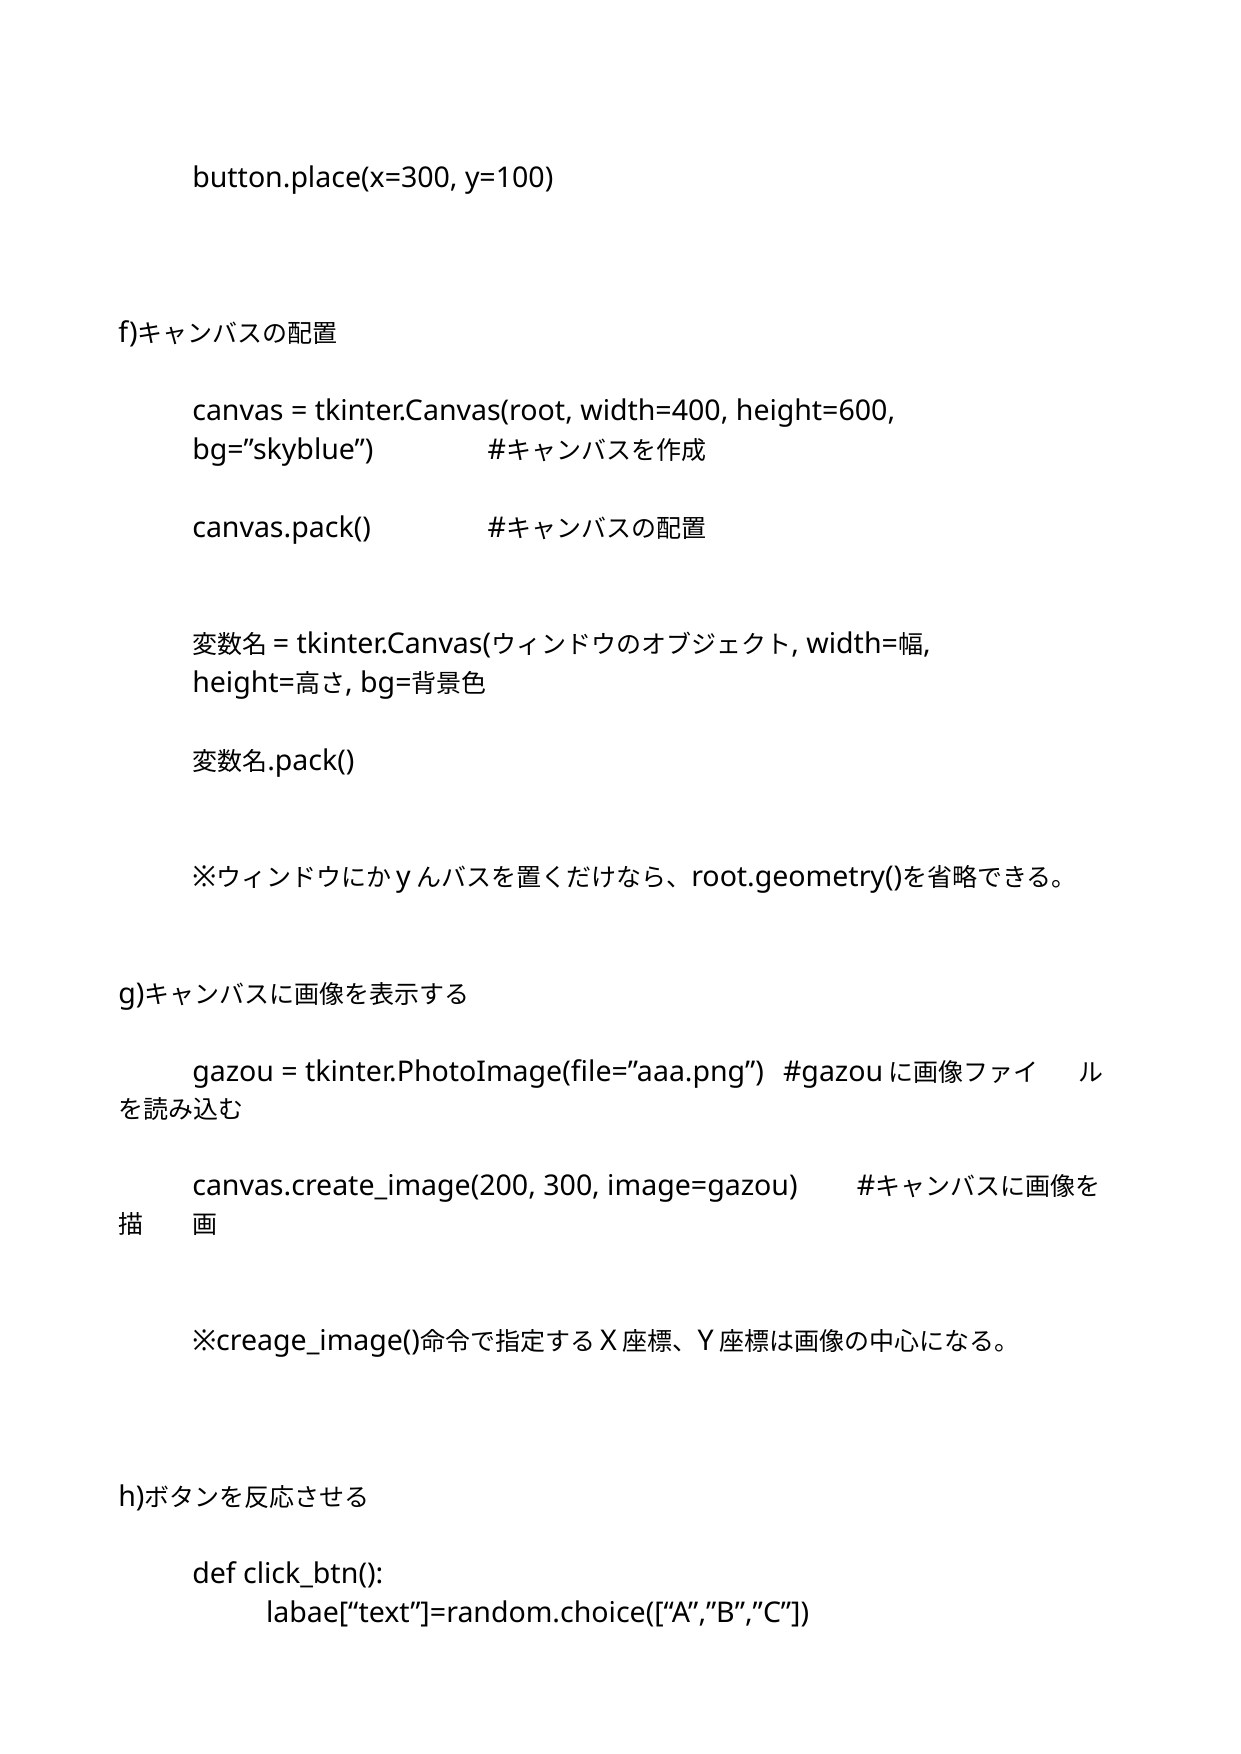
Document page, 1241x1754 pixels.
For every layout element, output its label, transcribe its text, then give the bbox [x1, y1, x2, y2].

text bg=”skyblue”) #キャンバスを作成 [118, 429, 1122, 468]
text g)キャンバスに画像を表示する [118, 973, 1122, 1012]
text f)キャンバスの配置 [118, 312, 1122, 351]
text button.place(x=300, y=100) [118, 157, 1122, 196]
text canvas.pack() #キャンバスの配置 [118, 507, 1122, 546]
text labae[“text”]=random.choice([“A”,”B”,”C”]) [118, 1592, 1122, 1631]
text ※creage_image()命令で指定するX座標、Y座標は画像の中心になる。 [118, 1320, 1122, 1359]
text ※ウィンドウにかyんバスを置くだけなら、root.geometry()を省略できる。 [118, 856, 1122, 895]
text gazou = tkinter.PhotoImage(file=”aaa.png”) #gazouに画像ファイ ルを読み込む [118, 1051, 1122, 1126]
text height=高さ, bg=背景色 [118, 662, 1122, 701]
text canvas.create_image(200, 300, image=gazou) #キャンバスに画像を描 画 [118, 1164, 1122, 1242]
text def click_btn(): [118, 1553, 1122, 1592]
text 変数名.pack() [118, 740, 1122, 779]
text canvas = tkinter.Canvas(root, width=400, height=600, [118, 390, 1122, 429]
text 変数名 = tkinter.Canvas(ウィンドウのオブジェクト, width=幅, [118, 623, 1122, 662]
text h)ボタンを反応させる [118, 1475, 1122, 1514]
